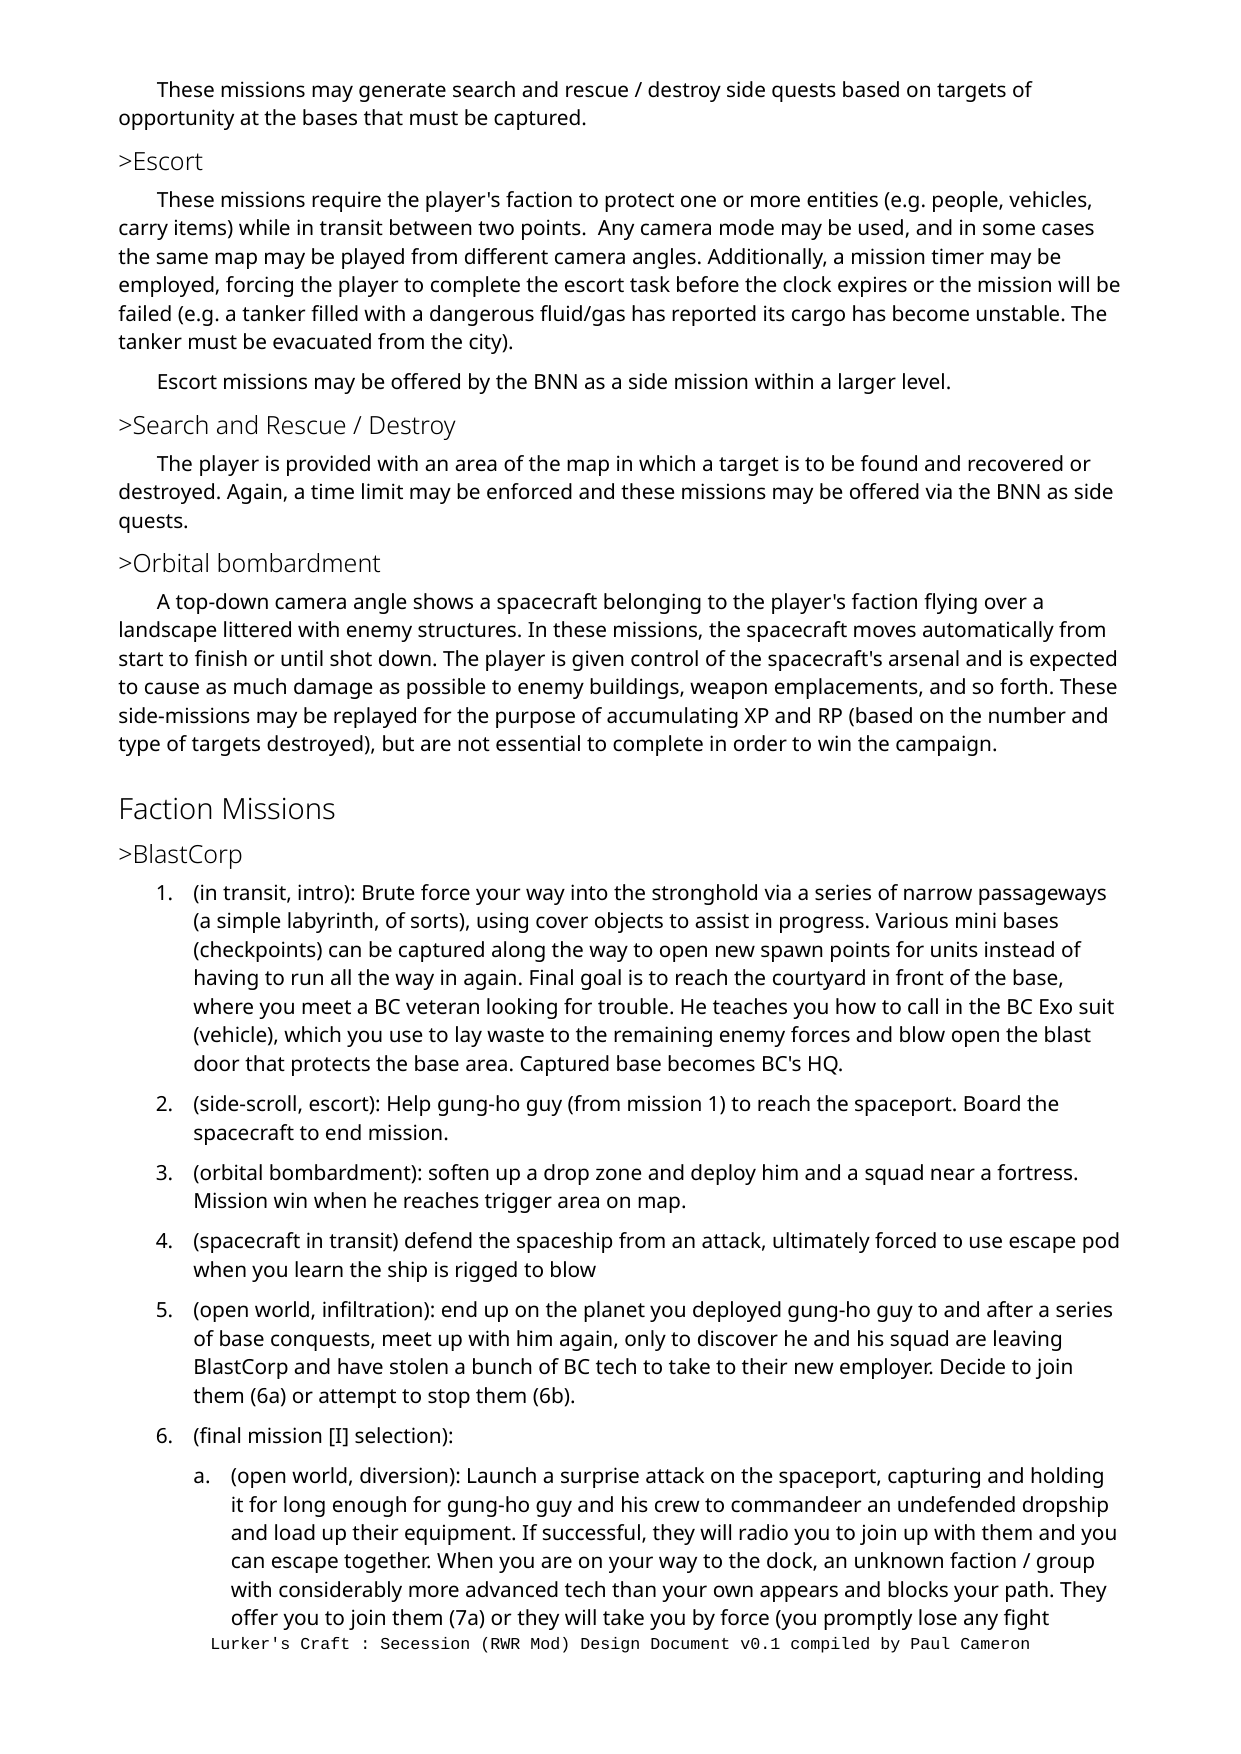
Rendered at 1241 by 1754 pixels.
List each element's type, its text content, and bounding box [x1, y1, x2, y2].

subtitle >Escort [118, 144, 1122, 178]
subtitle >Orbital bombardment [118, 546, 1122, 580]
subtitle Faction Missions [118, 788, 1122, 828]
text The player is provided with an area of the map in which a target is to be found and recovered or destroyed. Again, a time limit may be enforced and these missions may be offered via the BNN as side quests. [118, 449, 1122, 534]
list (final mission [I] selection): [156, 1421, 1122, 1449]
subtitle >BlastCorp [118, 837, 1122, 871]
list (orbital bombardment): soften up a drop zone and deploy him and a squad near a fortress. Mission win when he reaches trigger area on map. [156, 1158, 1122, 1215]
list (open world, infiltration): end up on the planet you deployed gung-ho guy to and after a series of base conquests, meet up with him again, only to discover he and his squad are leaving BlastCorp and have stolen a bunch of BC tech to take to their new employer. Decide to join them (6a) or attempt to stop them (6b). [156, 1295, 1122, 1409]
text A top-down camera angle shows a spacecraft belonging to the player's faction flying over a landscape littered with enemy structures. In these missions, the spacecraft moves automatically from start to finish or until shot down. The player is given control of the spacecraft's arsenal and is expected to cause as much damage as possible to enemy buildings, weapon emplacements, and so forth. These side-missions may be replayed for the purpose of accumulating XP and RP (based on the number and type of targets destroyed), but are not essential to complete in order to win the campaign. [118, 587, 1122, 758]
list (spacecraft in transit) defend the spaceship from an attack, ultimately forced to use escape pod when you learn the ship is rigged to blow [156, 1227, 1122, 1283]
text These missions may generate search and rescue / destroy side quests based on targets of opportunity at the bases that must be captured. [118, 75, 1122, 132]
subtitle >Search and Rescue / Destroy [118, 408, 1122, 442]
text These missions require the player's faction to protect one or more entities (e.g. people, vehicles, carry items) while in transit between two points. Any camera mode may be used, and in some cases the same map may be played from different camera angles. Additionally, a mission timer may be employed, forcing the player to complete the escort task before the clock expires or the mission will be failed (e.g. a tanker filled with a dangerous fluid/gas has reported its cargo has become unstable. The tanker must be evacuated from the city). [118, 185, 1122, 356]
text Escort missions may be offered by the BNN as a side mission within a larger level. [118, 367, 1122, 396]
list (side-scroll, escort): Help gung-ho guy (from mission 1) to reach the spaceport. Board the spacecraft to end mission. [156, 1089, 1122, 1146]
list (in transit, intro): Brute force your way into the stronghold via a series of narrow passageways (a simple labyrinth, of sorts), using cover objects to assist in progress. Various mini bases (checkpoints) can be captured along the way to open new spawn points for units instead of having to run all the way in again. Final goal is to reach the courtyard in front of the base, where you meet a BC veteran looking for trouble. He teaches you how to call in the BC Exo suit (vehicle), which you use to lay waste to the remaining enemy forces and blow open the blast door that protects the base area. Captured base becomes BC's HQ. [156, 878, 1122, 1077]
list (open world, diversion): Launch a surprise attack on the spaceport, capturing and holding it for long enough for gung-ho guy and his crew to commandeer an undefended dropship and load up their equipment. If successful, they will radio you to join up with them and you can escape together. When you are on your way to the dock, an unknown faction / group with considerably more advanced tech than your own appears and blocks your path. They offer you to join them (7a) or they will take you by force (you promptly lose any fight [193, 1461, 1122, 1632]
